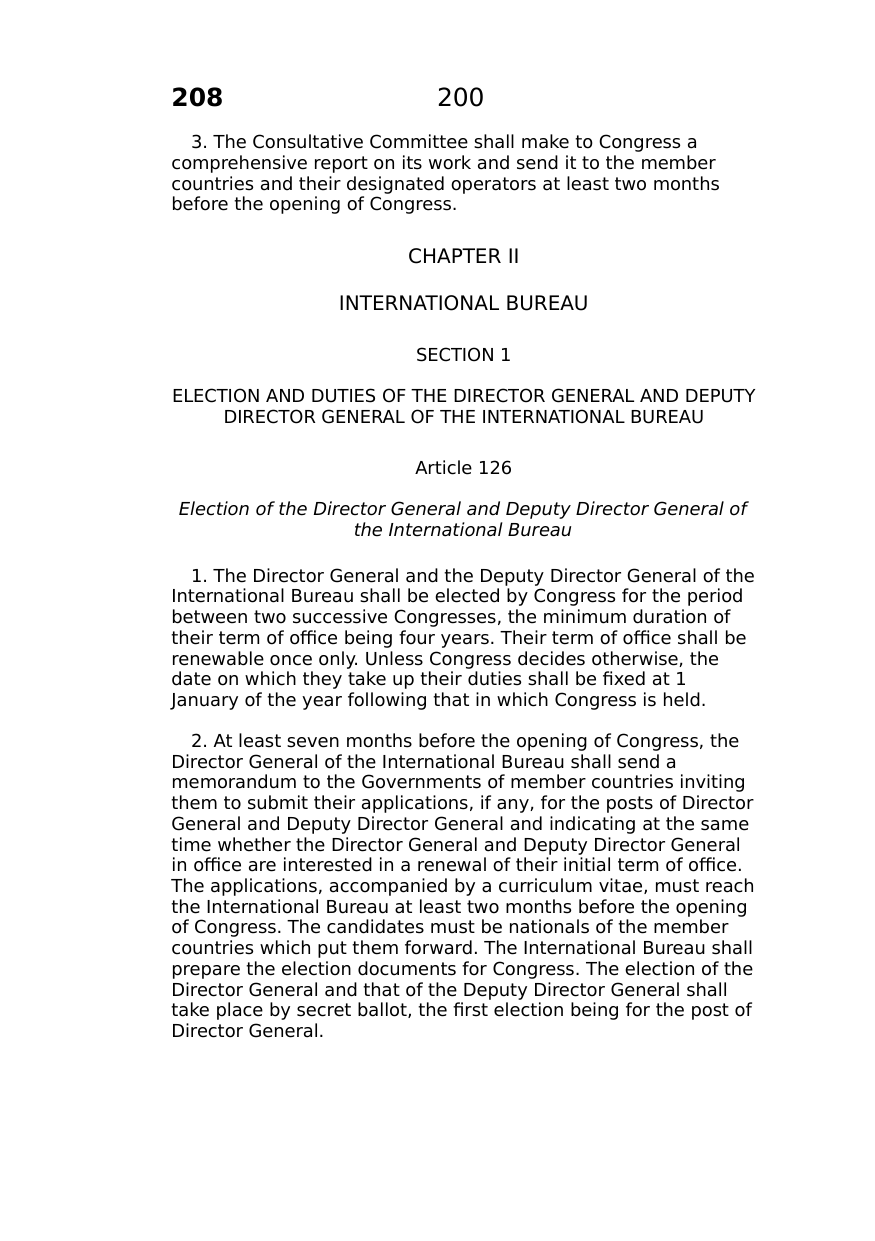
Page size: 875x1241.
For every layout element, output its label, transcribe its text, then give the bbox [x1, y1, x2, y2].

subtitle SECTION 1 ELECTION AND DUTIES OF THE DIRECTOR GENERAL AND DEPUTY DIRECTOR GENERAL OF THE INTERNATIONAL BUREAU [171, 345, 756, 428]
subtitle Article 126 Election of the Director General and Deputy Director General of the International Bureau [171, 458, 756, 541]
subtitle CHAPTER II INTERNATIONAL BUREAU [171, 245, 756, 315]
text 2. At least seven months before the opening of Congress, the Director General of the International Bureau shall send a memorandum to the Governments of member countries inviting them to submit their applications, if any, for the posts of Director General and Deputy Director General and indicating at the same time whether the Director General and Deputy Director General in office are interested in a renewal of their initial term of office. The applications, accompanied by a curriculum vitae, must reach the International Bureau at least two months before the opening of Congress. The candidates must be nationals of the member countries which put them forward. The International Bureau shall prepare the election documents for Congress. The election of the Director General and that of the Deputy Director General shall take place by secret ballot, the first election being for the post of Director General. [171, 731, 756, 1042]
text 3. The Consultative Committee shall make to Congress a comprehensive report on its work and send it to the member countries and their designated operators at least two months before the opening of Congress. [171, 132, 756, 215]
text 1. The Director General and the Deputy Director General of the International Bureau shall be elected by Congress for the period between two successive Congresses, the minimum duration of their term of office being four years. Their term of office shall be renewable once only. Unless Congress decides otherwise, the date on which they take up their duties shall be fixed at 1 January of the year following that in which Congress is held. [171, 566, 756, 711]
